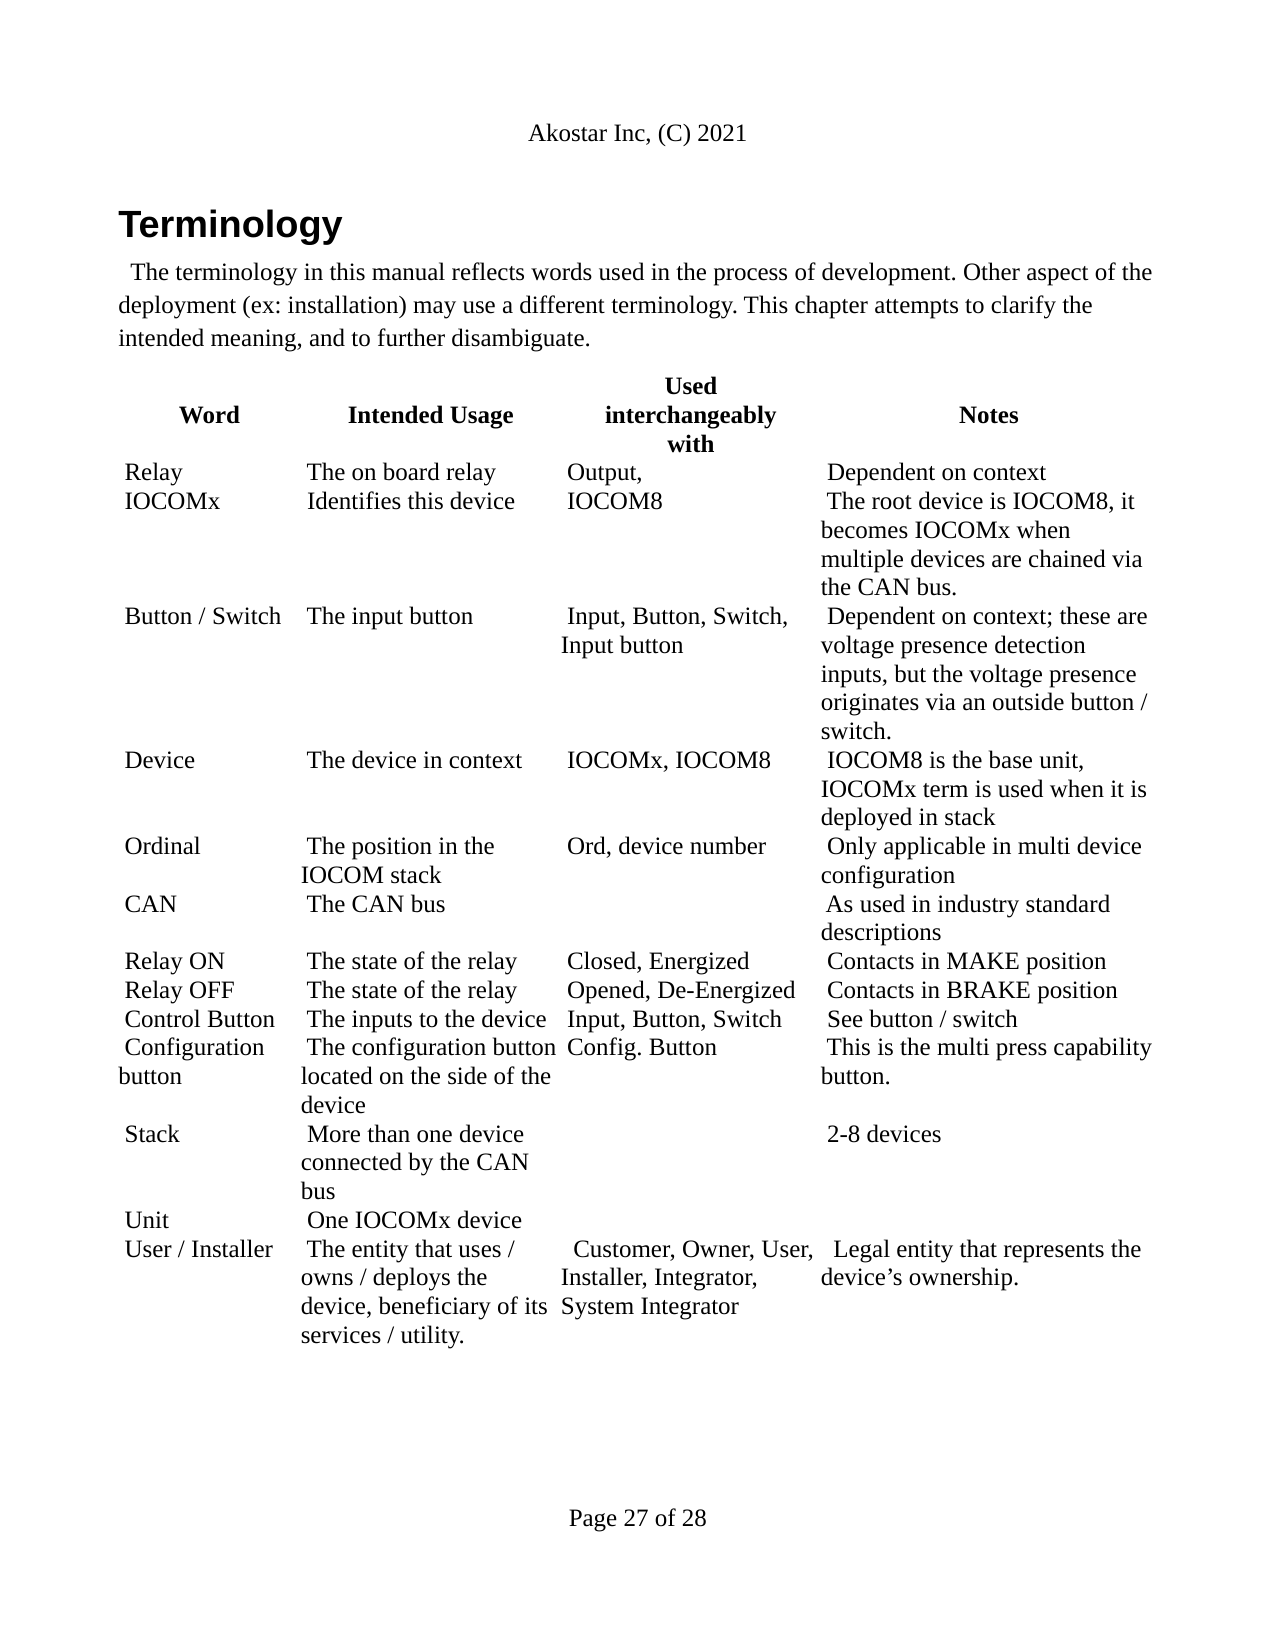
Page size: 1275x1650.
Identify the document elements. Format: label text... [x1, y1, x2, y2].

table_cell [561, 889, 821, 946]
table_cell One IOCOMx device [301, 1205, 561, 1234]
table_cell Relay OFF [118, 975, 301, 1004]
table_cell Input, Button, Switch, Input button [561, 601, 821, 745]
table_cell This is the multi press capability button. [821, 1033, 1157, 1119]
text The terminology in this manual reflects words used in the process of development. Other aspect of the deployment (ex: installation) may use a different terminology. This chapter attempts to clarify the intended meaning, and to further disambiguate. [118, 257, 1157, 352]
table_cell Identifies this device [301, 486, 561, 601]
table_header Word [118, 371, 301, 457]
table_cell Closed, Energized [561, 946, 821, 975]
table_cell Button / Switch [118, 601, 301, 745]
table_cell The state of the relay [301, 975, 561, 1004]
table_header Used interchangeably with [561, 371, 821, 457]
table_cell More than one device connected by the CAN bus [301, 1119, 561, 1205]
table_cell Relay ON [118, 946, 301, 975]
table_cell Ordinal [118, 831, 301, 889]
table_cell [561, 1205, 821, 1234]
table_cell Contacts in BRAKE position [821, 975, 1157, 1004]
table_cell [821, 1205, 1157, 1234]
table_cell Relay [118, 458, 301, 486]
table_cell The entity that uses / owns / deploys the device, beneficiary of its services / utility. [301, 1234, 561, 1349]
table_cell The device in context [301, 745, 561, 831]
table_cell Output, [561, 458, 821, 486]
table_cell IOCOM8 [561, 486, 821, 601]
table_cell The position in the IOCOM stack [301, 831, 561, 889]
table_cell Customer, Owner, User, Installer, Integrator, System Integrator [561, 1234, 821, 1349]
table_cell The CAN bus [301, 889, 561, 946]
table_cell The input button [301, 601, 561, 745]
table_cell [561, 1119, 821, 1205]
table_cell Control Button [118, 1004, 301, 1032]
table_cell See button / switch [821, 1004, 1157, 1032]
table_cell The root device is IOCOM8, it becomes IOCOMx when multiple devices are chained via the CAN bus. [821, 486, 1157, 601]
table_cell Config. Button [561, 1033, 821, 1119]
table_cell The configuration button located on the side of the device [301, 1033, 561, 1119]
table_cell Configuration button [118, 1033, 301, 1119]
table_cell CAN [118, 889, 301, 946]
table_cell As used in industry standard descriptions [821, 889, 1157, 946]
table_cell Ord, device number [561, 831, 821, 889]
table_cell Contacts in MAKE position [821, 946, 1157, 975]
table_cell Opened, De-Energized [561, 975, 821, 1004]
table_cell Dependent on context [821, 458, 1157, 486]
table_cell IOCOMx [118, 486, 301, 601]
table_header Intended Usage [301, 371, 561, 457]
table_cell Device [118, 745, 301, 831]
table_cell 2-8 devices [821, 1119, 1157, 1205]
table_cell Legal entity that represents the device’s ownership. [821, 1234, 1157, 1349]
table_cell Stack [118, 1119, 301, 1205]
table_header Notes [821, 371, 1157, 457]
table_cell Dependent on context; these are voltage presence detection inputs, but the voltage presence originates via an outside button / switch. [821, 601, 1157, 745]
table_cell Input, Button, Switch [561, 1004, 821, 1032]
table_cell Only applicable in multi device configuration [821, 831, 1157, 889]
table_cell The state of the relay [301, 946, 561, 975]
table_cell IOCOM8 is the base unit, IOCOMx term is used when it is deployed in stack [821, 745, 1157, 831]
subtitle Terminology [118, 201, 1157, 245]
table_cell IOCOMx, IOCOM8 [561, 745, 821, 831]
table_cell The on board relay [301, 458, 561, 486]
table_cell Unit [118, 1205, 301, 1234]
table_cell User / Installer [118, 1234, 301, 1349]
table_cell The inputs to the device [301, 1004, 561, 1032]
